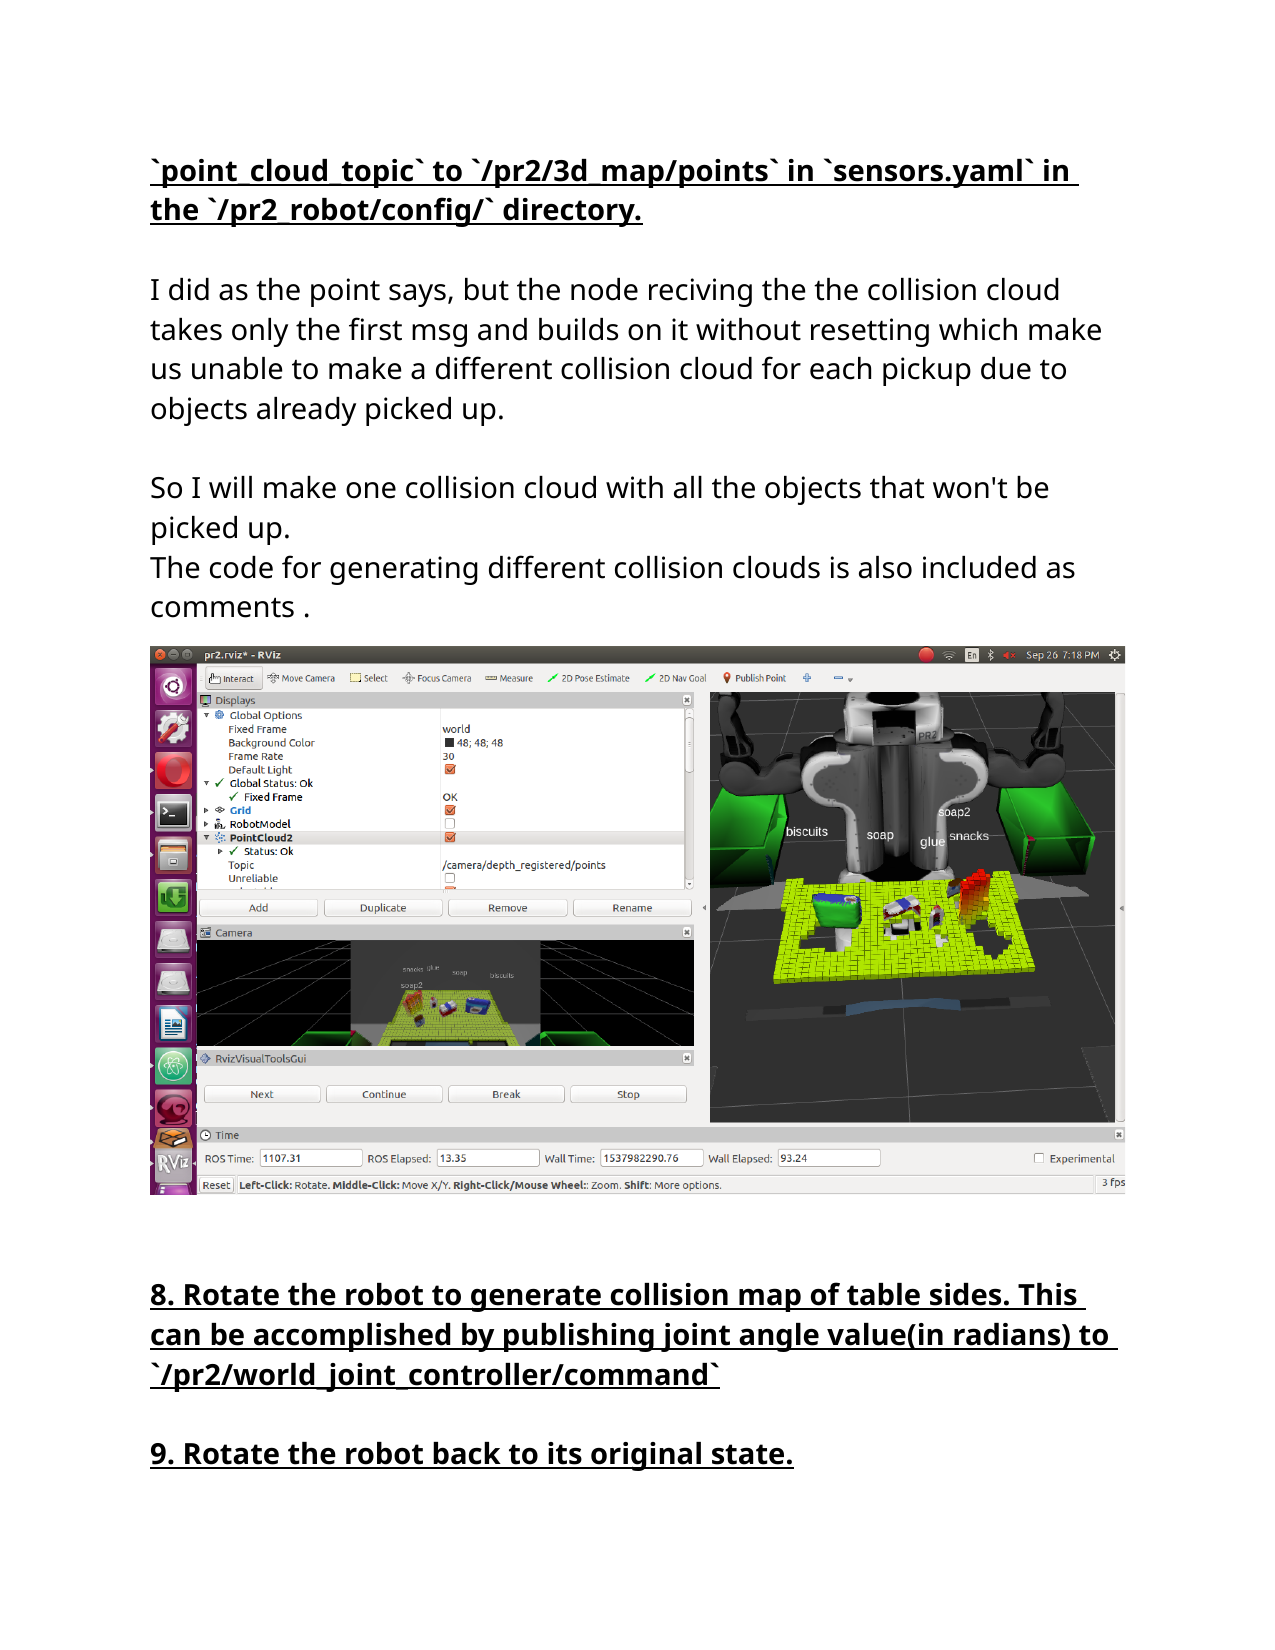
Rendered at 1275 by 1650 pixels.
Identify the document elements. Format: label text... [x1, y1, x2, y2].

text The code for generating different collision clouds is also included as comments . [150, 547, 1125, 626]
text 8. Rotate the robot to generate collision map of table sides. This can be accomplished by publishing joint angle value(in radians) to `/pr2/world_joint_controller/command` [150, 1274, 1125, 1393]
text I did as the point says, but the node reciving the the collision cloud takes only the first msg and builds on it without resetting which make us unable to make a different collision cloud for each pickup due to objects already picked up. [150, 269, 1125, 428]
text So I will make one collision cloud with all the objects that won't be picked up. [150, 467, 1125, 547]
text `point_cloud_topic` to `/pr2/3d_map/points` in `sensors.yaml` in the `/pr2_robot/config/` directory. [150, 150, 1125, 229]
text 9. Rotate the robot back to its original state. [150, 1433, 1125, 1473]
picture [150, 646, 1125, 1195]
